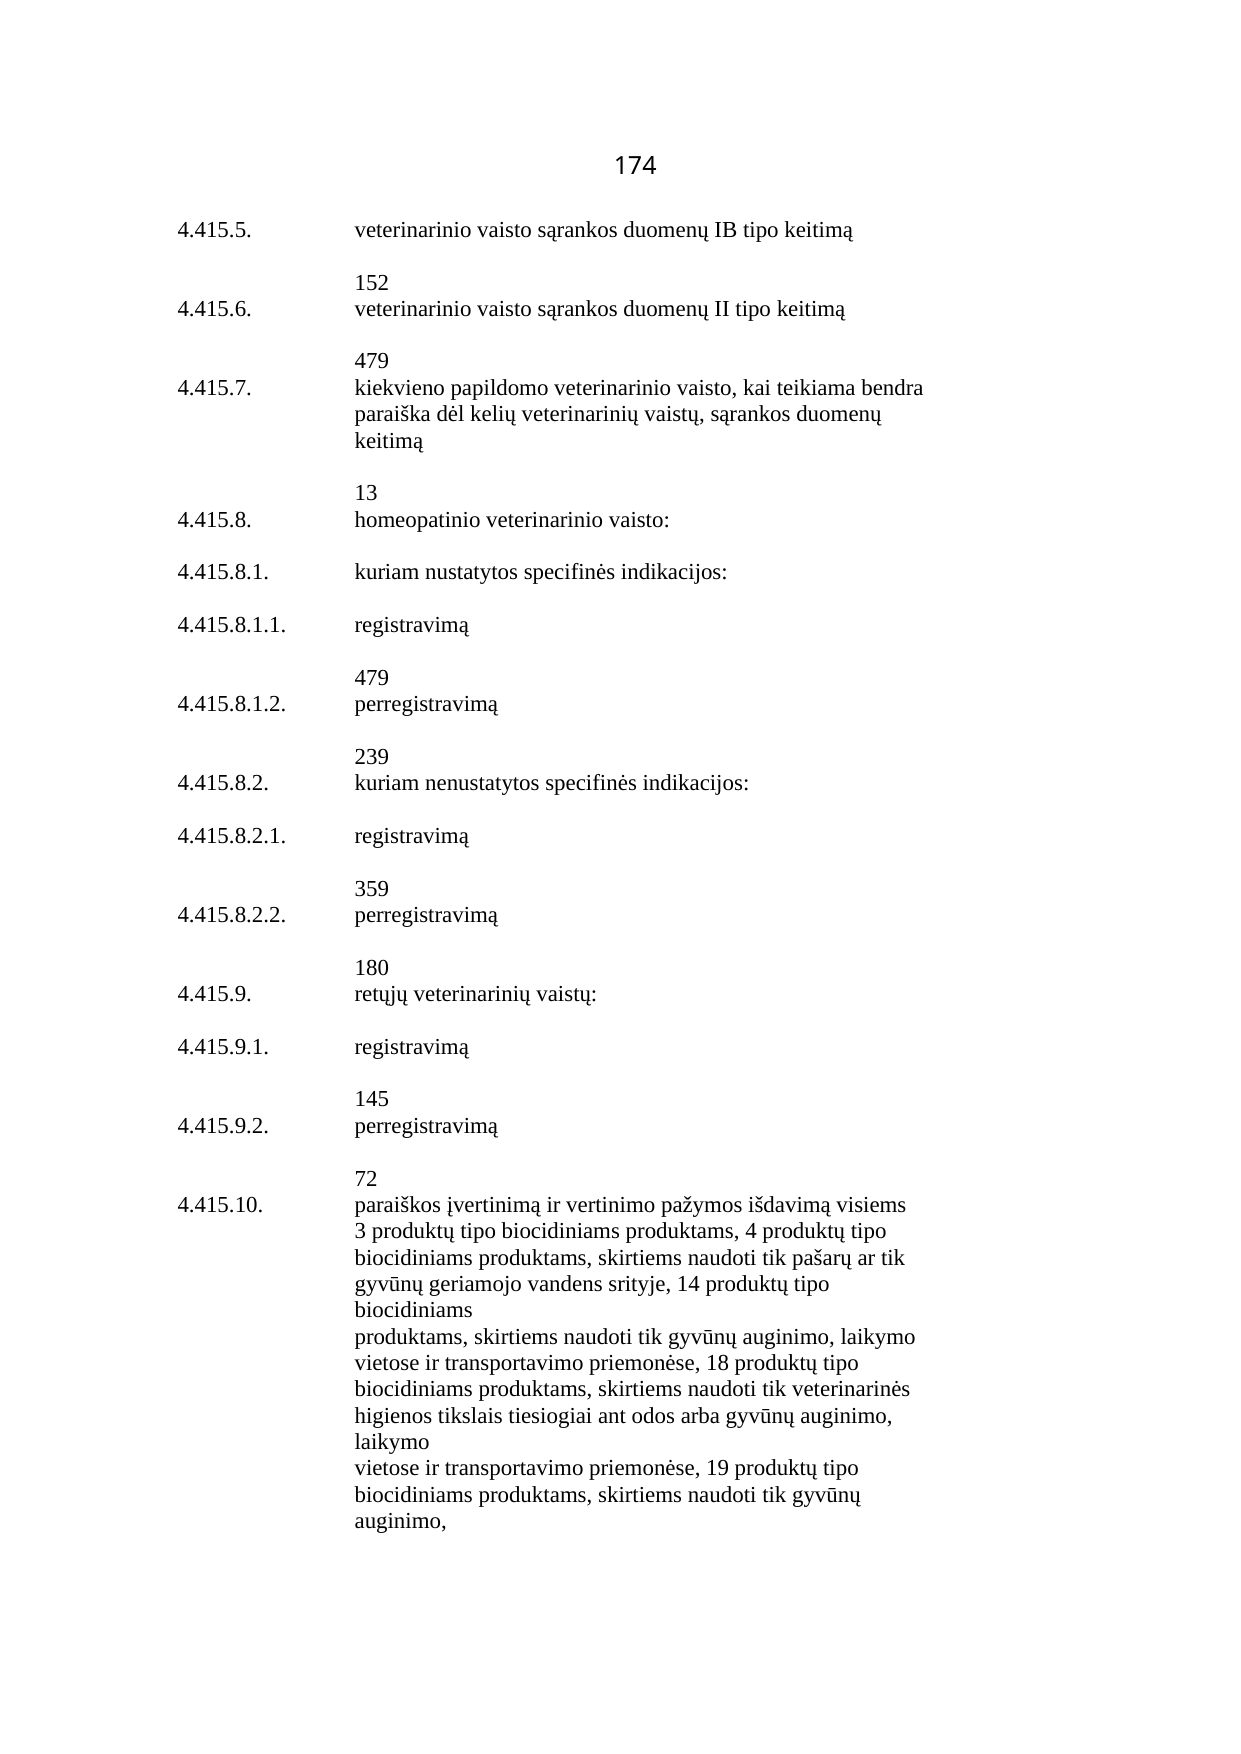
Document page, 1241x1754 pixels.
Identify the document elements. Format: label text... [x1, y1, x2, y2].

text 4.415.9.1. registravimą 145 [177, 1033, 945, 1112]
text 4.415.8.1. kuriam nustatytos specifinės indikacijos: [177, 558, 945, 611]
text 4.415.6. veterinarinio vaisto sąrankos duomenų II tipo keitimą 479 [177, 295, 945, 374]
text paraiška dėl kelių veterinarinių vaistų, sąrankos duomenų keitimą 13 [354, 400, 945, 506]
text 4.415.7. kiekvieno papildomo veterinarinio vaisto, kai teikiama bendra [177, 374, 945, 400]
text 4.415.8.1.1. registravimą 479 [177, 611, 945, 690]
text 4.415.8. homeopatinio veterinarinio vaisto: [177, 506, 945, 558]
text higienos tikslais tiesiogiai ant odos arba gyvūnų auginimo, laikymo [354, 1402, 945, 1454]
text 4.415.8.1.2. perregistravimą 239 [177, 690, 945, 769]
text 4.415.8.2. kuriam nenustatytos specifinės indikacijos: [177, 769, 945, 822]
text biocidiniams produktams, skirtiems naudoti tik veterinarinės [354, 1375, 945, 1402]
text biocidiniams produktams, skirtiems naudoti tik pašarų ar tik [354, 1244, 945, 1270]
text biocidiniams produktams, skirtiems naudoti tik gyvūnų auginimo, [354, 1481, 945, 1533]
text 4.415.10. paraiškos įvertinimą ir vertinimo pažymos išdavimą visiems [177, 1191, 945, 1217]
text 4.415.8.2.1. registravimą 359 [177, 822, 945, 901]
text 4.415.5. veterinarinio vaisto sąrankos duomenų IB tipo keitimą 152 [177, 216, 945, 295]
text vietose ir transportavimo priemonėse, 19 produktų tipo [354, 1454, 945, 1481]
text vietose ir transportavimo priemonėse, 18 produktų tipo [354, 1349, 945, 1375]
text gyvūnų geriamojo vandens srityje, 14 produktų tipo biocidiniams [354, 1270, 945, 1323]
text 3 produktų tipo biocidiniams produktams, 4 produktų tipo [354, 1217, 945, 1244]
text 4.415.9.2. perregistravimą 72 [177, 1112, 945, 1191]
text produktams, skirtiems naudoti tik gyvūnų auginimo, laikymo [354, 1323, 945, 1349]
text 4.415.8.2.2. perregistravimą 180 [177, 901, 945, 980]
text 4.415.9. retųjų veterinarinių vaistų: [177, 980, 945, 1033]
